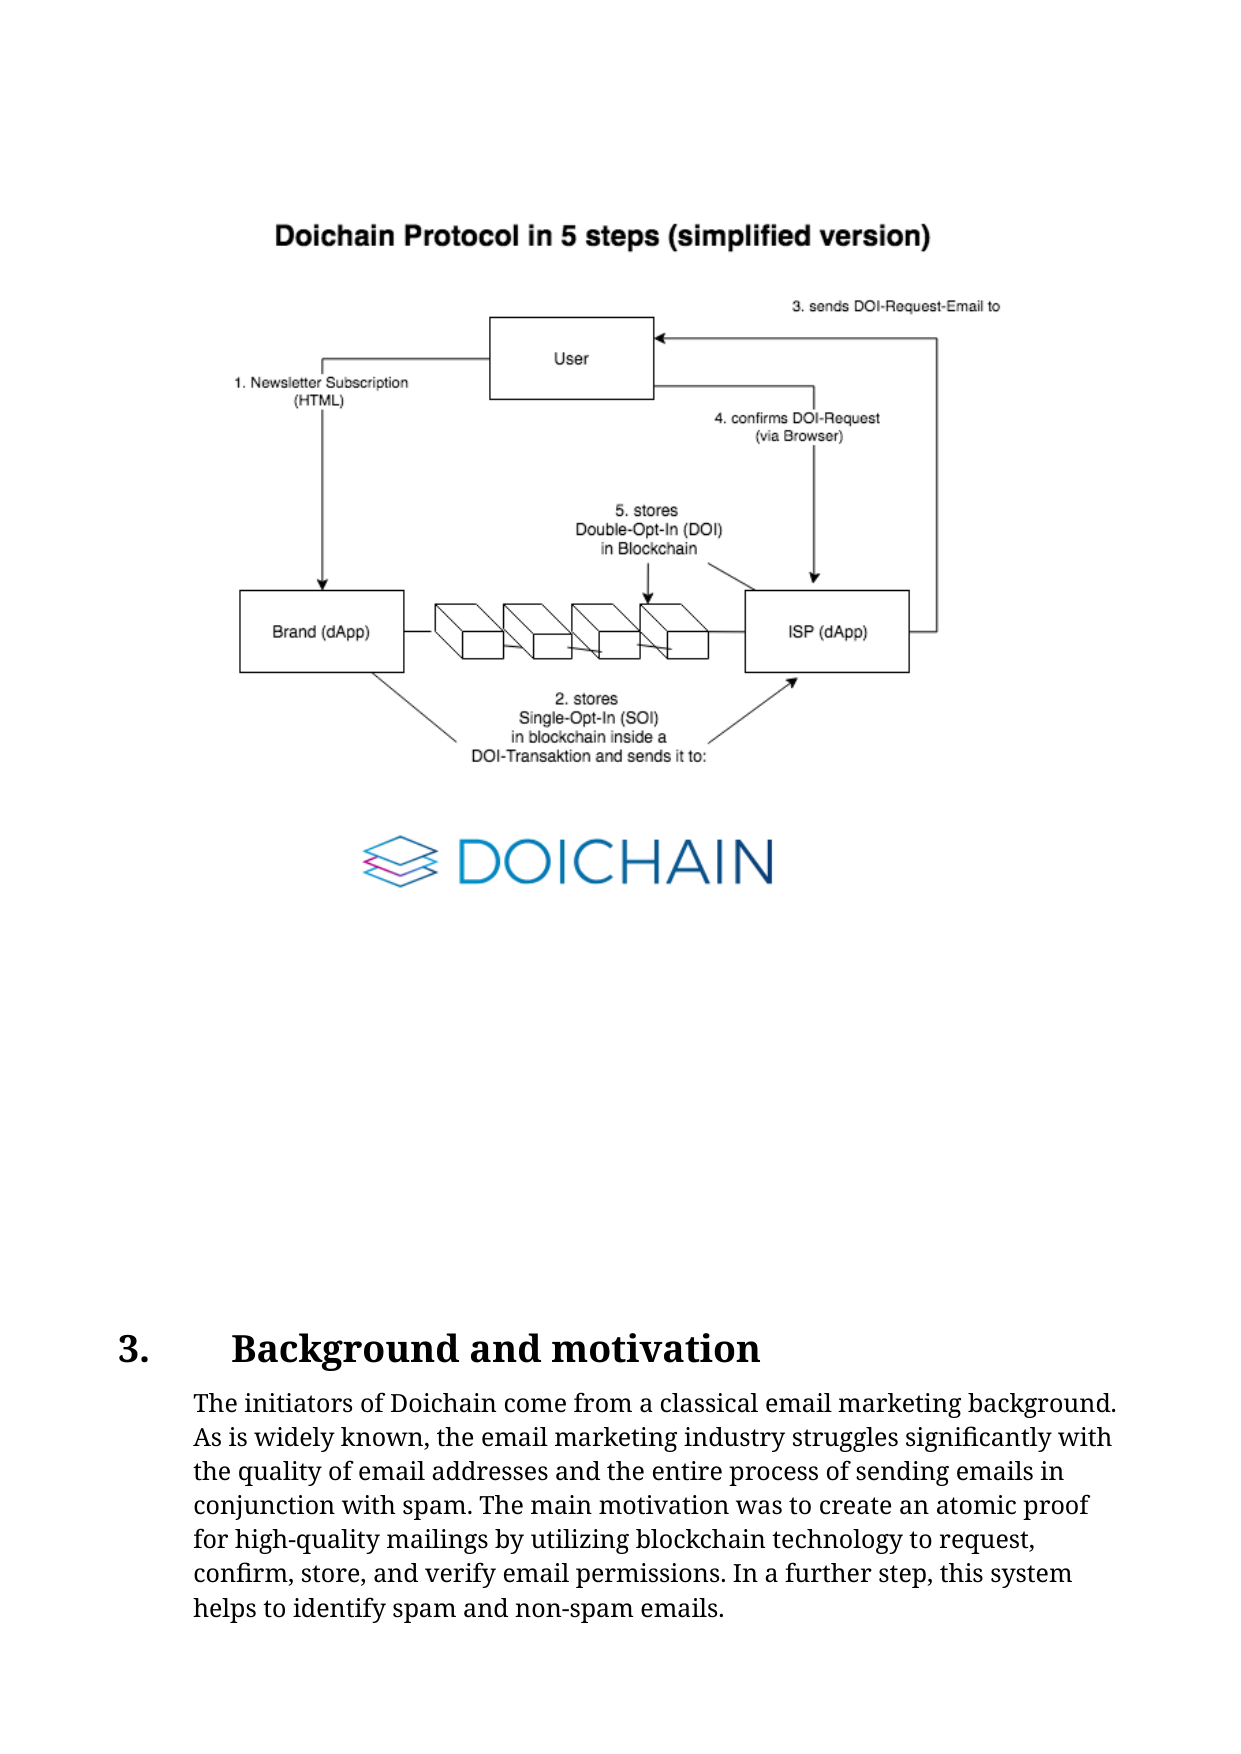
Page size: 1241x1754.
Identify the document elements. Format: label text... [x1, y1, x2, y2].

subtitle Background a­nd motivation [118, 1322, 1122, 1373]
picture [234, 220, 1007, 889]
list The initiators of Doichain come from a classical email marketing background. As is widely known, the email marketing industry struggles significantly with the quality of email addresses and the entire process of sending emails in conjunction with spam. The main motivation was to create an atomic proof for high-quality mailings by utilizing blockchain technology to request, confirm, store, and verify email permissions. In a further step, this system helps to identify spam and non-spam emails. [156, 1386, 1122, 1624]
